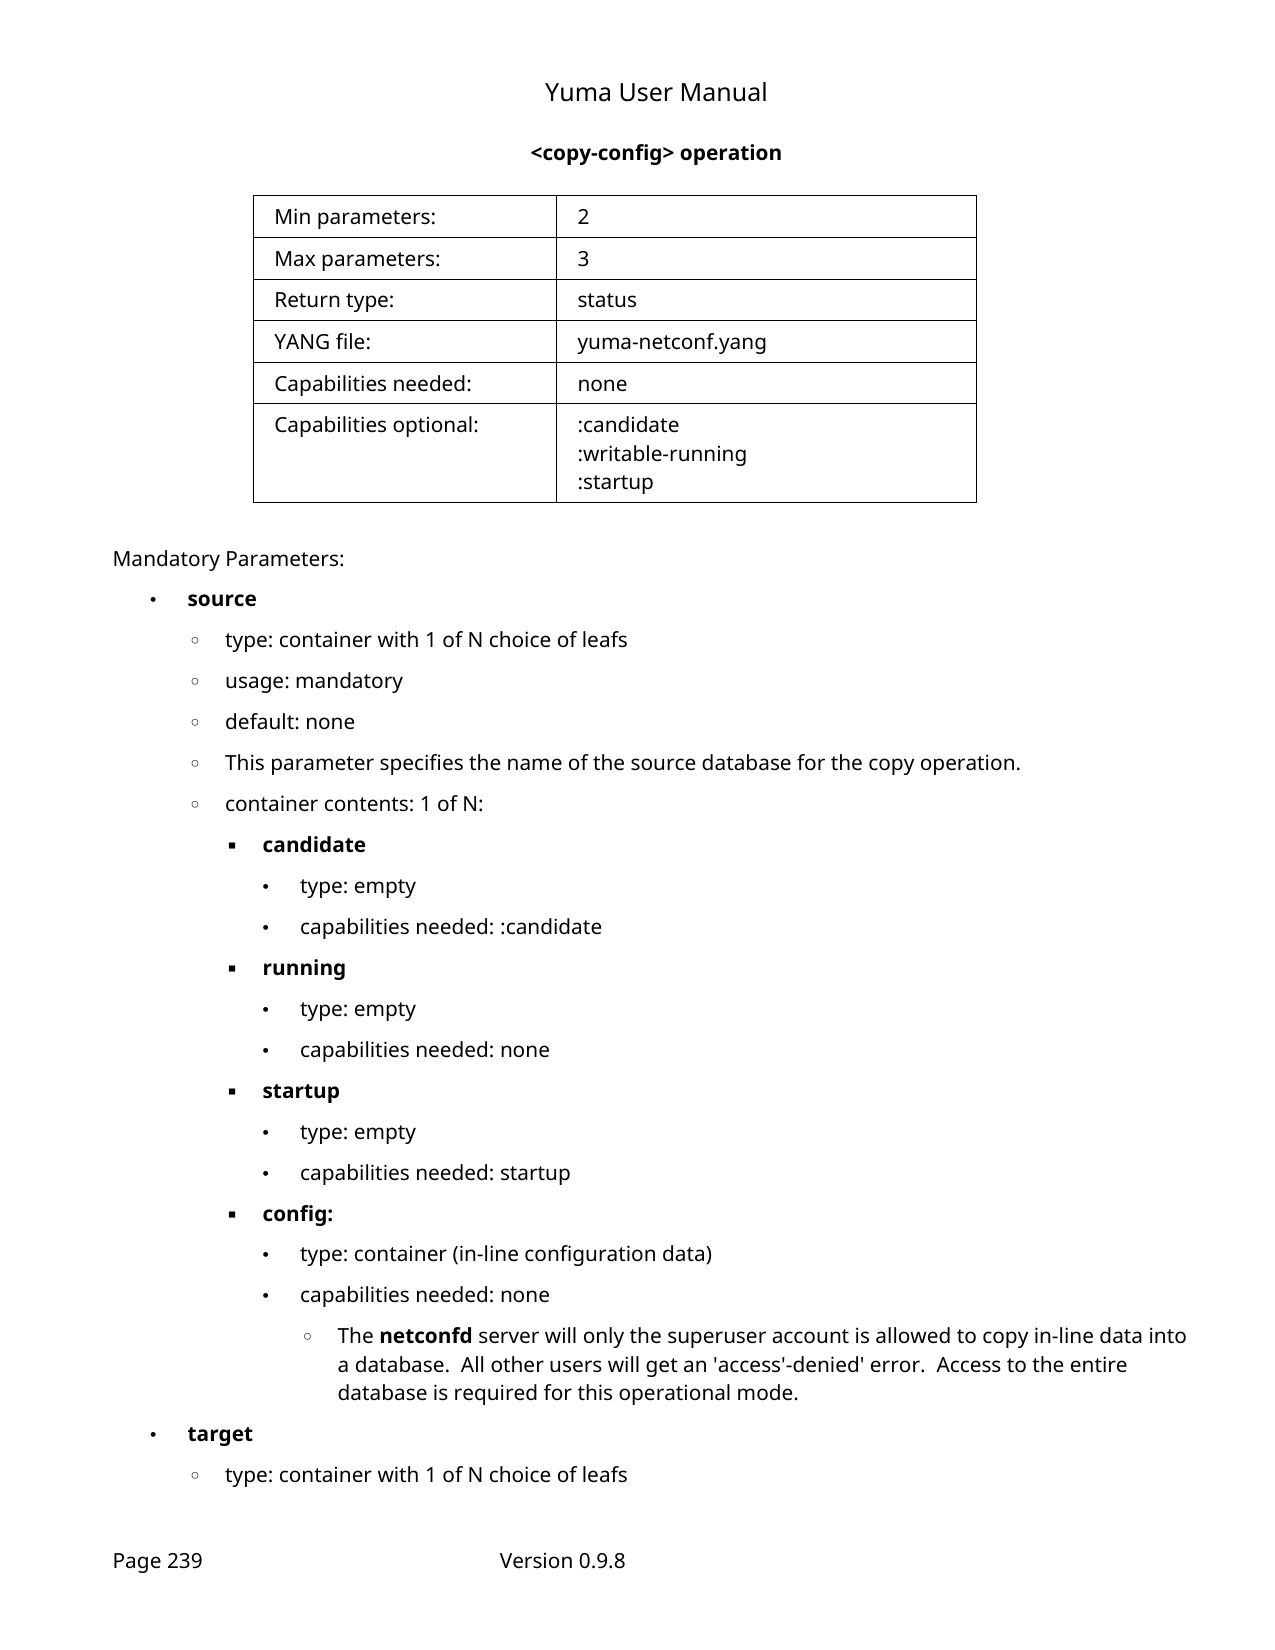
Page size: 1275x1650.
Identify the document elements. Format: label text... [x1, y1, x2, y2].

table_cell :candidate :writable-running :startup [557, 404, 976, 502]
list running [225, 953, 1200, 981]
list capabilities needed: none [262, 1035, 1200, 1063]
list type: empty [262, 994, 1200, 1022]
table_cell Capabilities needed: [254, 363, 556, 403]
list default: none [187, 707, 1200, 736]
list capabilities needed: none [262, 1281, 1200, 1309]
list startup [225, 1076, 1200, 1104]
table_cell 3 [557, 238, 976, 278]
table_cell Max parameters: [254, 238, 556, 278]
list candidate [225, 830, 1200, 859]
list container contents: 1 of N: [187, 789, 1200, 818]
list config: [225, 1199, 1200, 1227]
table_cell status [557, 280, 976, 320]
table_cell YANG file: [254, 321, 556, 362]
subtitle <copy-config> operation [127, 138, 1185, 167]
table_header 2 [557, 196, 976, 237]
table_cell Capabilities optional: [254, 404, 556, 502]
table_header Min parameters: [254, 196, 556, 237]
list This parameter specifies the name of the source database for the copy operation. [187, 748, 1200, 777]
list capabilities needed: startup [262, 1158, 1200, 1186]
list usage: mandatory [187, 666, 1200, 695]
table_cell yuma-netconf.yang [557, 321, 976, 362]
text Mandatory Parameters: [112, 544, 1200, 572]
list source [150, 584, 1200, 613]
list type: container (in-line configuration data) [262, 1239, 1200, 1268]
list type: container with 1 of N choice of leafs [187, 1460, 1200, 1489]
table_cell Return type: [254, 280, 556, 320]
list target [150, 1419, 1200, 1448]
list type: empty [262, 1117, 1200, 1145]
list type: empty [262, 871, 1200, 899]
table_cell none [557, 363, 976, 403]
list The netconfd server will only the superuser account is allowed to copy in-line data into a database. All other users will get an 'access'-denied' error. Access to the entire database is required for this operational mode. [300, 1321, 1200, 1407]
list type: container with 1 of N choice of leafs [187, 626, 1200, 654]
list capabilities needed: :candidate [262, 912, 1200, 941]
